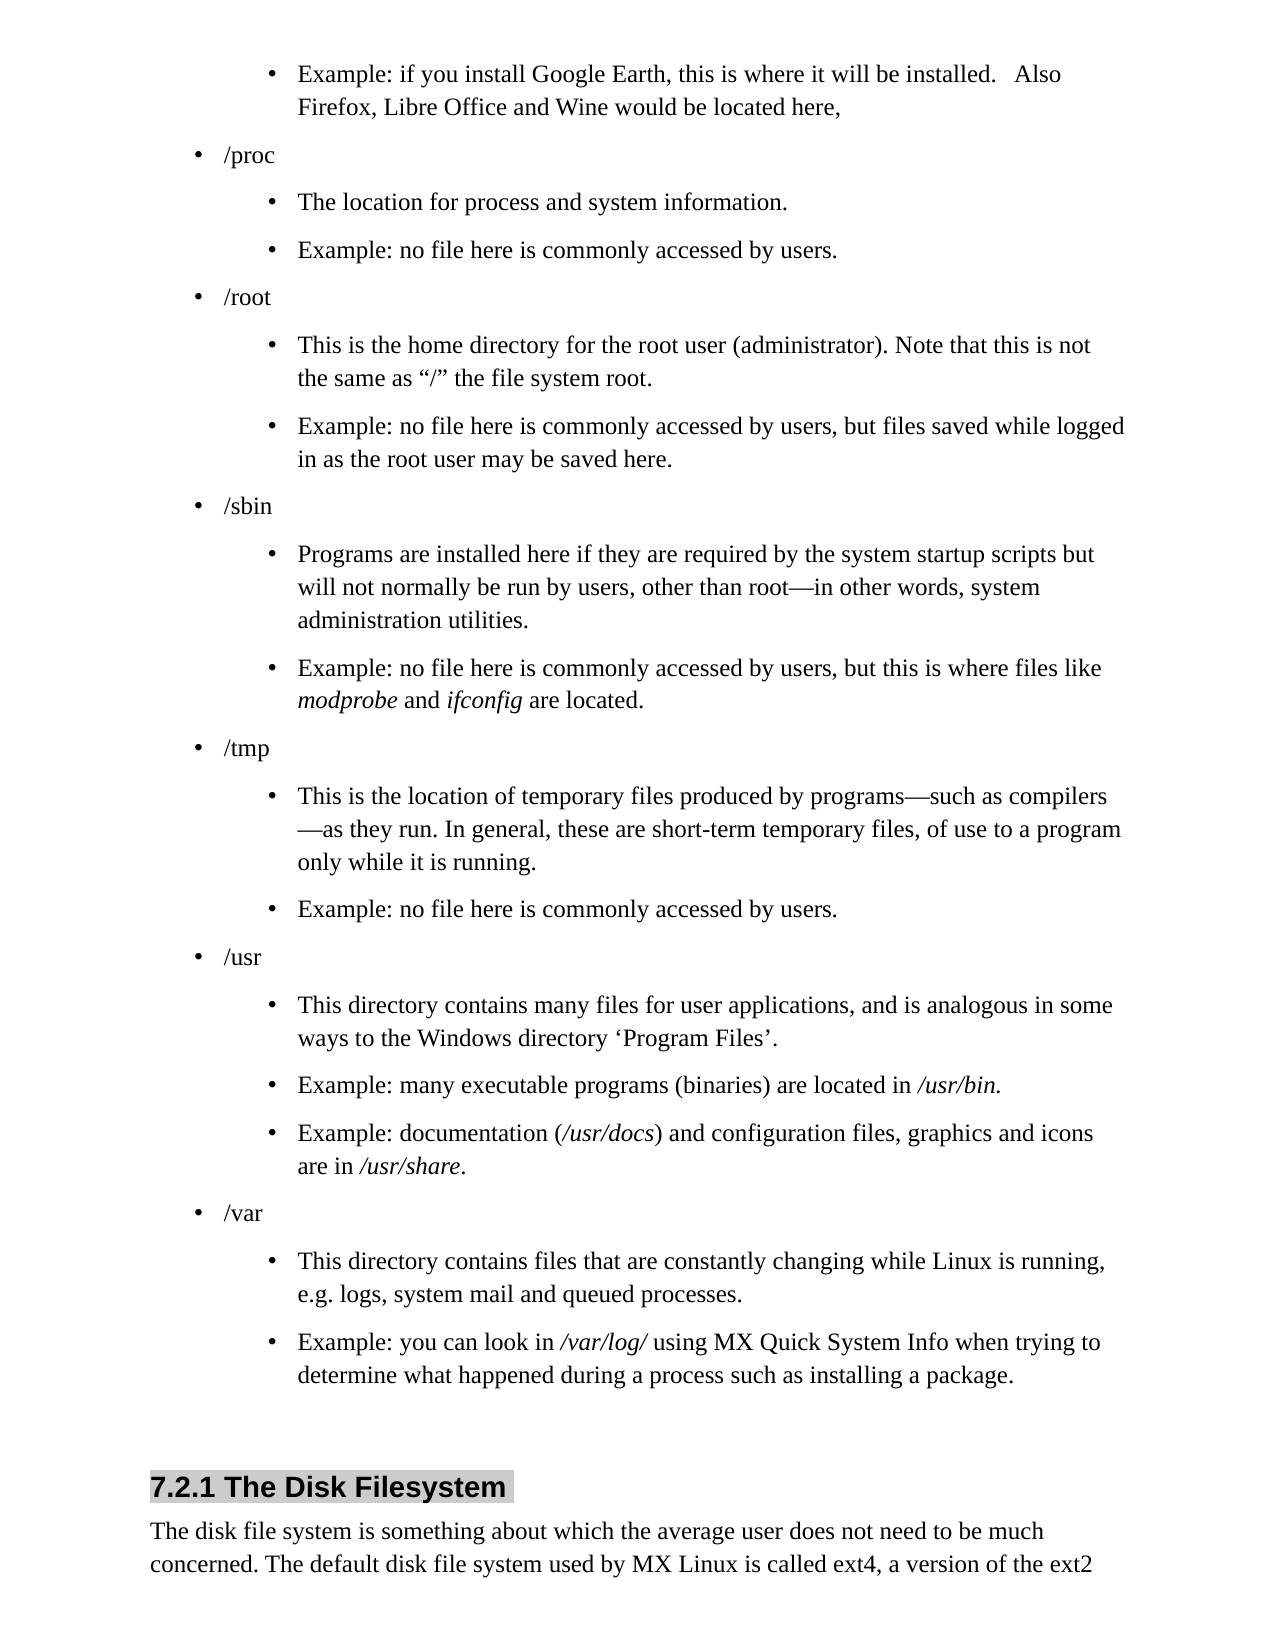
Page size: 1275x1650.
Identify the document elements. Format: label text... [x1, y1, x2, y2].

text The disk file system is something about which the average user does not need to be much concerned. The default disk file system used by MX Linux is called ext4, a version of the ext2 [150, 1516, 1125, 1578]
list Programs are installed here if they are required by the system startup scripts but will not normally be run by users, other than root—in other words, system administration utilities. [268, 539, 1125, 634]
list The location for process and system information. [268, 187, 1125, 216]
list Example: no file here is commonly accessed by users. [268, 894, 1125, 923]
list This is the home directory for the root user (administrator). Note that this is not the same as “/” the file system root. [268, 330, 1125, 392]
list Example: if you install Google Earth, this is where it will be installed. Also Firefox, Libre Office and Wine would be located here, [268, 59, 1125, 121]
list /var [194, 1198, 1125, 1227]
list Example: no file here is commonly accessed by users, but files saved while logged in as the root user may be saved here. [268, 411, 1125, 472]
list Example: no file here is commonly accessed by users. [268, 235, 1125, 264]
list /root [194, 282, 1125, 311]
list This directory contains many files for user applications, and is analogous in some ways to the Windows directory ‘Program Files’. [268, 990, 1125, 1051]
subtitle 7.2.1 The Disk Filesystem [150, 1469, 1125, 1503]
list This is the location of temporary files produced by programs—such as compilers—as they run. In general, these are short-term temporary files, of use to a program only while it is running. [268, 781, 1125, 876]
list This directory contains files that are constantly changing while Linux is running, e.g. logs, system mail and queued processes. [268, 1246, 1125, 1308]
list /proc [194, 140, 1125, 168]
list /tmp [194, 733, 1125, 762]
list Example: documentation (/usr/docs) and configuration files, graphics and icons are in /usr/share. [268, 1118, 1125, 1180]
list /sbin [194, 491, 1125, 520]
list Example: you can look in /var/log/ using MX Quick System Info when trying to determine what happened during a process such as installing a package. [268, 1327, 1125, 1388]
list /usr [194, 942, 1125, 971]
list Example: many executable programs (binaries) are located in /usr/bin. [268, 1070, 1125, 1099]
list Example: no file here is commonly accessed by users, but this is where files like modprobe and ifconfig are located. [268, 653, 1125, 714]
